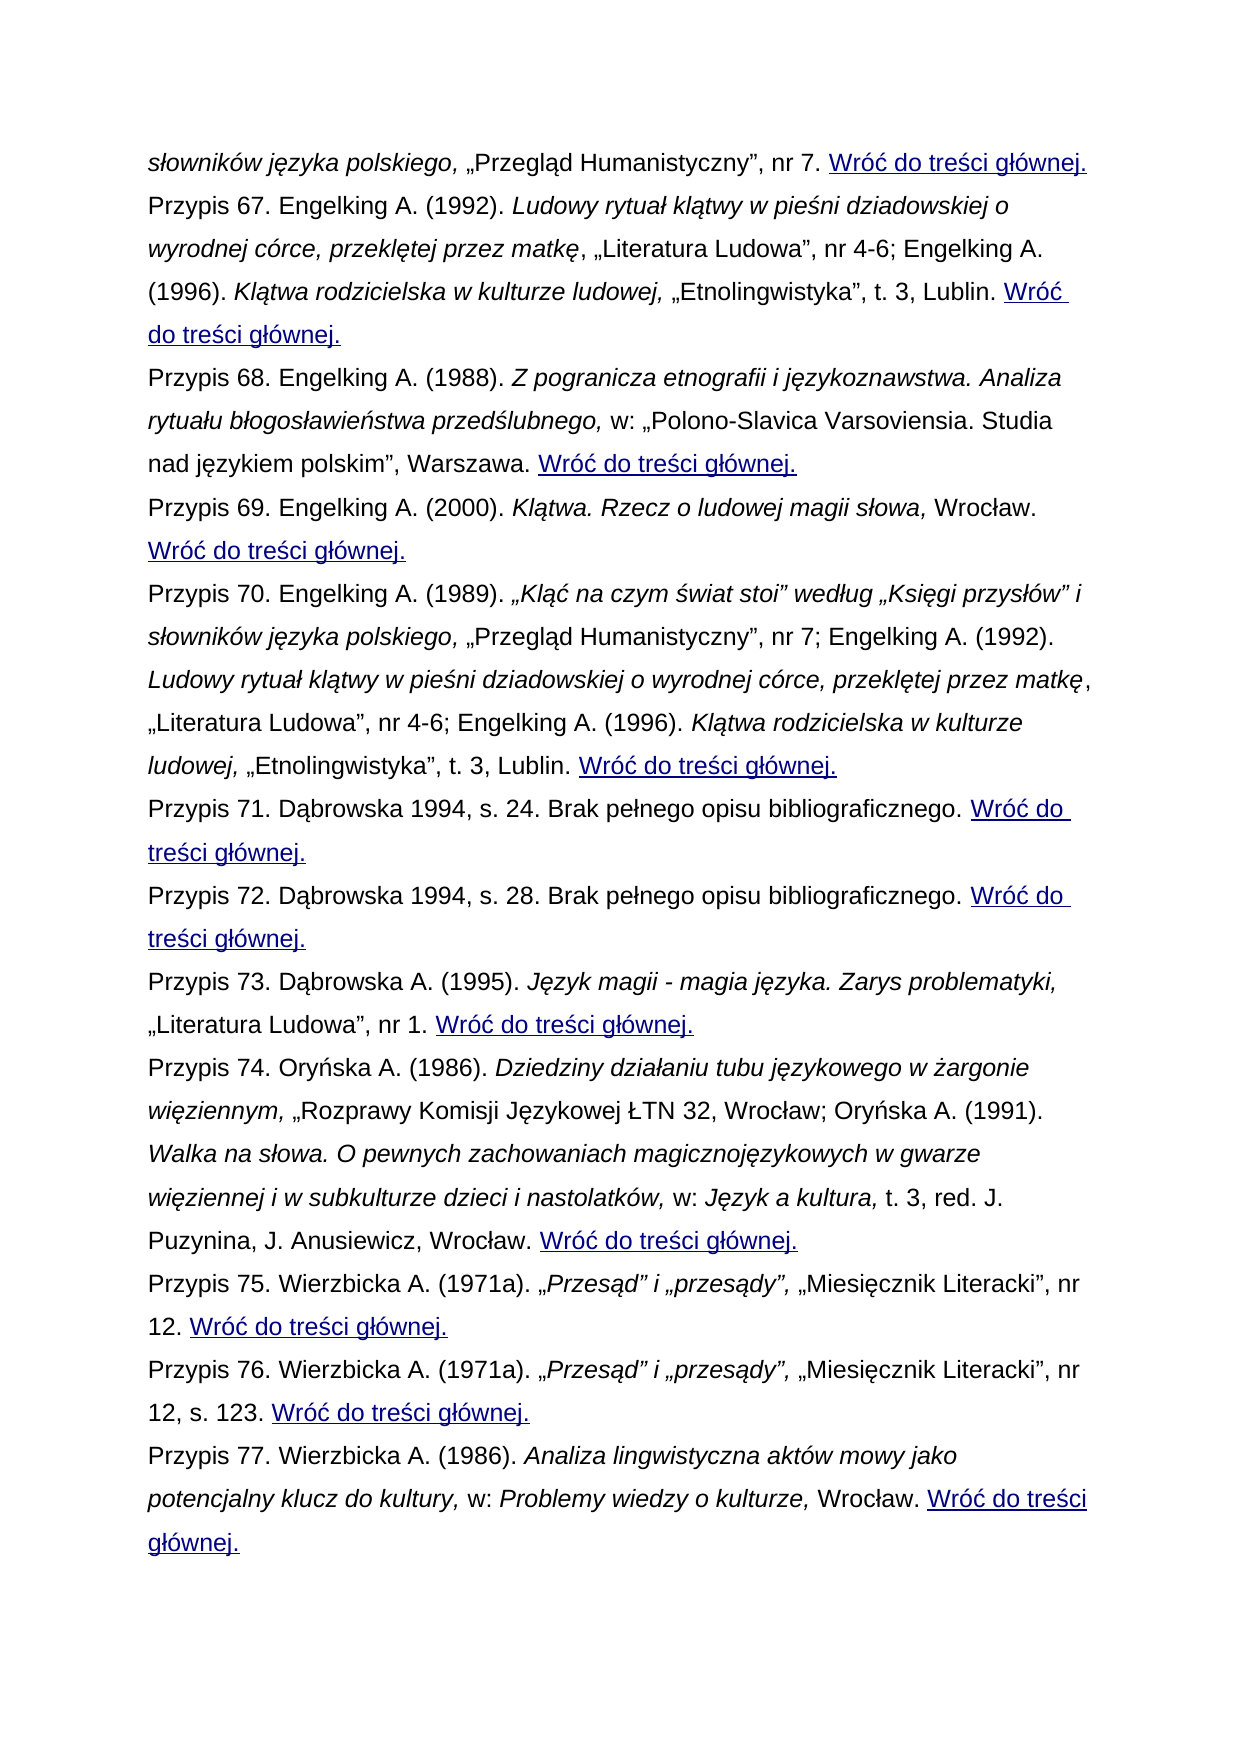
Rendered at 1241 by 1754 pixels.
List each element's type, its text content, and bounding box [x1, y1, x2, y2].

text Przypis 74. Oryńska A. (1986). Dziedziny działaniu tubu językowego w żargonie więziennym, „Rozprawy Komisji Językowej ŁTN 32, Wrocław; Oryńska A. (1991). Walka na słowa. O pewnych zachowaniach magicznojęzykowych w gwarze więziennej i w subkulturze dzieci i nastolatków, w: Język a kultura, t. 3, red. J. Puzynina, J. Anusiewicz, Wrocław. Wróć do treści głównej. [148, 1053, 1093, 1254]
text Przypis 76. Wierzbicka A. (1971a). „Przesąd” i „przesądy”, „Miesięcznik Literacki”, nr 12, s. 123. Wróć do treści głównej. [148, 1355, 1093, 1427]
text Przypis 77. Wierzbicka A. (1986). Analiza lingwistyczna aktów mowy jako potencjalny klucz do kultury, w: Problemy wiedzy o kulturze, Wrocław. Wróć do treści głównej. [148, 1441, 1093, 1556]
text Przypis 69. Engelking A. (2000). Klątwa. Rzecz o ludowej magii słowa, Wrocław. Wróć do treści głównej. [148, 493, 1093, 564]
text Przypis 67. Engelking A. (1992). Ludowy rytuał klątwy w pieśni dziadowskiej o wyrodnej córce, przeklętej przez matkę, „Literatura Ludowa”, nr 4-6; Engelking A. (1996). Klątwa rodzicielska w kulturze ludowej, „Etnolingwistyka”, t. 3, Lublin. Wróć do treści głównej. [148, 191, 1093, 349]
text Przypis 75. Wierzbicka A. (1971a). „Przesąd” i „przesądy”, „Miesięcznik Literacki”, nr 12. Wróć do treści głównej. [148, 1269, 1093, 1341]
text Przypis 71. Dąbrowska 1994, s. 24. Brak pełnego opisu bibliograficznego. Wróć do treści głównej. [148, 794, 1093, 866]
text Przypis 73. Dąbrowska A. (1995). Język magii - magia języka. Zarys problematyki, „Literatura Ludowa”, nr 1. Wróć do treści głównej. [148, 967, 1093, 1039]
text Przypis 72. Dąbrowska 1994, s. 28. Brak pełnego opisu bibliograficznego. Wróć do treści głównej. [148, 881, 1093, 953]
text słowników języka polskiego, „Przegląd Humanistyczny”, nr 7. Wróć do treści głównej. [148, 148, 1093, 176]
text Przypis 70. Engelking A. (1989). „Kląć na czym świat stoi” według „Księgi przysłów” i słowników języka polskiego, „Przegląd Humanistyczny”, nr 7; Engelking A. (1992). Ludowy rytuał klątwy w pieśni dziadowskiej o wyrodnej córce, przeklętej przez matkę, „Literatura Ludowa”, nr 4-6; Engelking A. (1996). Klątwa rodzicielska w kulturze ludowej, „Etnolingwistyka”, t. 3, Lublin. Wróć do treści głównej. [148, 579, 1093, 780]
text Przypis 68. Engelking A. (1988). Z pogranicza etnografii i językoznawstwa. Analiza rytuału błogosławieństwa przedślubnego, w: „Polono-Slavica Varsoviensia. Studia nad językiem polskim”, Warszawa. Wróć do treści głównej. [148, 363, 1093, 478]
